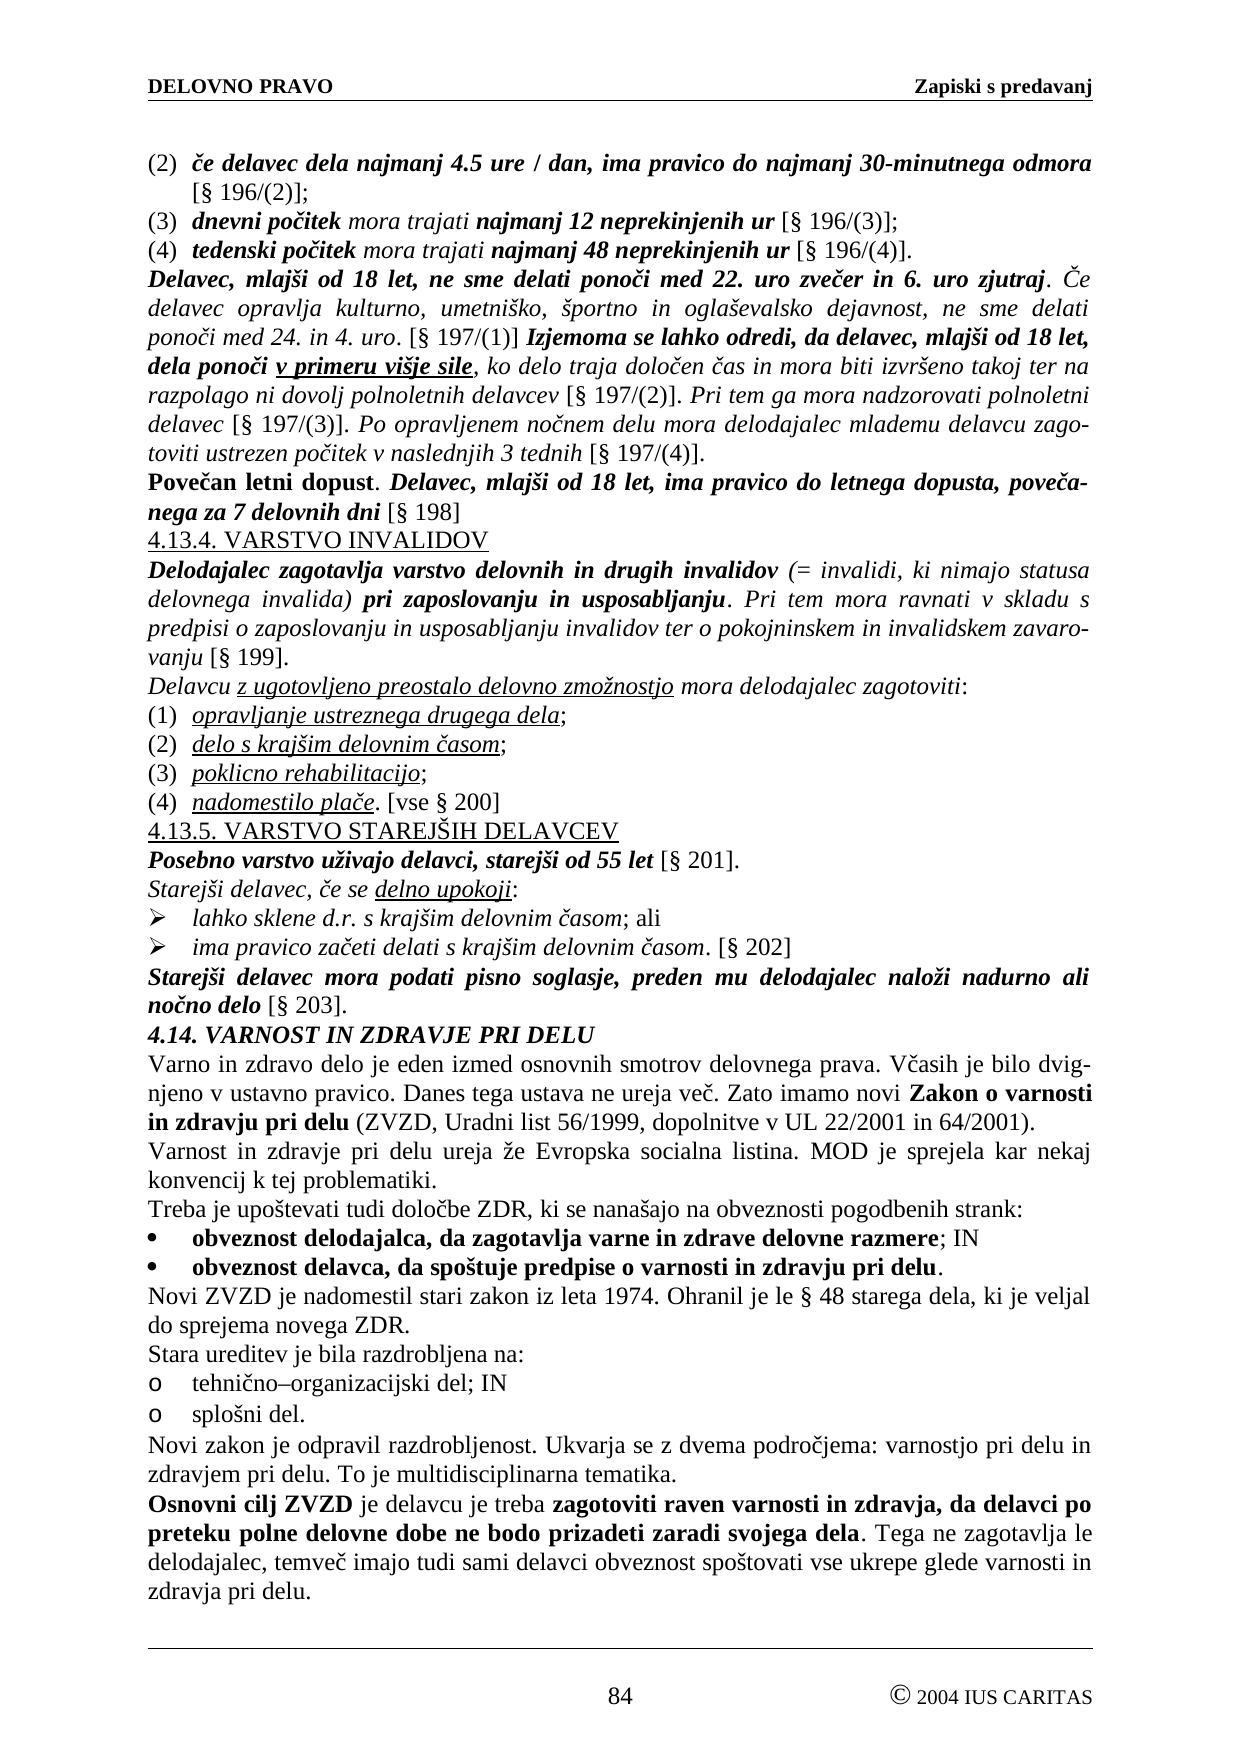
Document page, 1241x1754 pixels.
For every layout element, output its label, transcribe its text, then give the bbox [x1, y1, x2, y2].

list poklicno rehabilitacijo; [148, 758, 1093, 787]
text 4.14. VARNOST IN ZDRAVJE PRI DELU [148, 1019, 1093, 1048]
text Varnost in zdravje pri delu ureja že Evropska socialna listina. MOD je sprejela kar nekaj konvencij k tej problematiki. [148, 1136, 1093, 1194]
text Osnovni cilj ZVZD je delavcu je treba zagotoviti raven varnosti in zdravja, da delavci po preteku polne delovne dobe ne bodo prizadeti zaradi svojega dela. Tega ne zagotavlja le delodajalec, temveč imajo tudi sami delavci obveznost spoštovati vse ukrepe glede varnosti in zdravja pri delu. [148, 1488, 1093, 1605]
text Stara ureditev je bila razdrobljena na: [148, 1339, 1093, 1368]
list tehnično–organizacijski del; IN [148, 1368, 1093, 1399]
text 4.13.5. VARSTVO STAREJŠIH DELAVCEV [148, 816, 1093, 845]
list splošni del. [148, 1399, 1093, 1430]
text Starejši delavec mora podati pisno soglasje, preden mu delodajalec naloži nadurno ali nočno delo [§ 203]. [148, 961, 1093, 1019]
list tedenski počitek mora trajati najmanj 48 neprekinjenih ur [§ 196/(4)]. [148, 235, 1093, 264]
list obveznost delodajalca, da zagotavlja varne in zdrave delovne razmere; IN [148, 1223, 1093, 1252]
text Delavcu z ugotovljeno preostalo delovno zmožnostjo mora delodajalec zagotoviti: [148, 671, 1093, 700]
list lahko sklene d.r. s krajšim delovnim časom; ali [148, 903, 1093, 932]
text Starejši delavec, če se delno upokoji: [148, 874, 1093, 903]
list obveznost delavca, da spoštuje predpise o varnosti in zdravju pri delu. [148, 1252, 1093, 1281]
text Varno in zdravo delo je eden izmed osnovnih smotrov delovnega prava. Včasih je bilo dvig-njeno v ustavno pravico. Danes tega ustava ne ureja več. Zato imamo novi Zakon o varnosti in zdravju pri delu (ZVZD, Uradni list 56/1999, dopolnitve v UL 22/2001 in 64/2001). [148, 1048, 1093, 1136]
text Novi zakon je odpravil razdrobljenost. Ukvarja se z dvema področjema: varnostjo pri delu in zdravjem pri delu. To je multidisciplinarna tematika. [148, 1430, 1093, 1488]
list ima pravico začeti delati s krajšim delovnim časom. [§ 202] [148, 932, 1093, 961]
text Delavec, mlajši od 18 let, ne sme delati ponoči med 22. uro zvečer in 6. uro zjutraj. Če delavec opravlja kulturno, umetniško, športno in oglaševalsko dejavnost, ne sme delati ponoči med 24. in 4. uro. [§ 197/(1)] Izjemoma se lahko odredi, da delavec, mlajši od 18 let, dela ponoči v primeru višje sile, ko delo traja določen čas in mora biti izvršeno takoj ter na razpolago ni dovolj polnoletnih delavcev [§ 197/(2)]. Pri tem ga mora nadzorovati polnoletni delavec [§ 197/(3)]. Po opravljenem nočnem delu mora delodajalec mlademu delavcu zago-toviti ustrezen počitek v naslednjih 3 tednih [§ 197/(4)]. [148, 264, 1093, 467]
list opravljanje ustreznega drugega dela; [148, 700, 1093, 729]
list dnevni počitek mora trajati najmanj 12 neprekinjenih ur [§ 196/(3)]; [148, 206, 1093, 235]
list nadomestilo plače. [vse § 200] [148, 787, 1093, 816]
list delo s krajšim delovnim časom; [148, 729, 1093, 758]
text Posebno varstvo uživajo delavci, starejši od 55 let [§ 201]. [148, 845, 1093, 874]
text Delodajalec zagotavlja varstvo delovnih in drugih invalidov (= invalidi, ki nimajo statusa delovnega invalida) pri zaposlovanju in usposabljanju. Pri tem mora ravnati v skladu s predpisi o zaposlovanju in usposabljanju invalidov ter o pokojninskem in invalidskem zavaro-vanju [§ 199]. [148, 554, 1093, 671]
list če delavec dela najmanj 4.5 ure / dan, ima pravico do najmanj 30-minutnega odmora [§ 196/(2)]; [148, 148, 1093, 206]
text 4.13.4. VARSTVO INVALIDOV [148, 525, 1093, 554]
text Povečan letni dopust. Delavec, mlajši od 18 let, ima pravico do letnega dopusta, poveča-nega za 7 delovnih dni [§ 198] [148, 467, 1093, 525]
text Novi ZVZD je nadomestil stari zakon iz leta 1974. Ohranil je le § 48 starega dela, ki je veljal do sprejema novega ZDR. [148, 1281, 1093, 1339]
text Treba je upoštevati tudi določbe ZDR, ki se nanašajo na obveznosti pogodbenih strank: [148, 1194, 1093, 1223]
